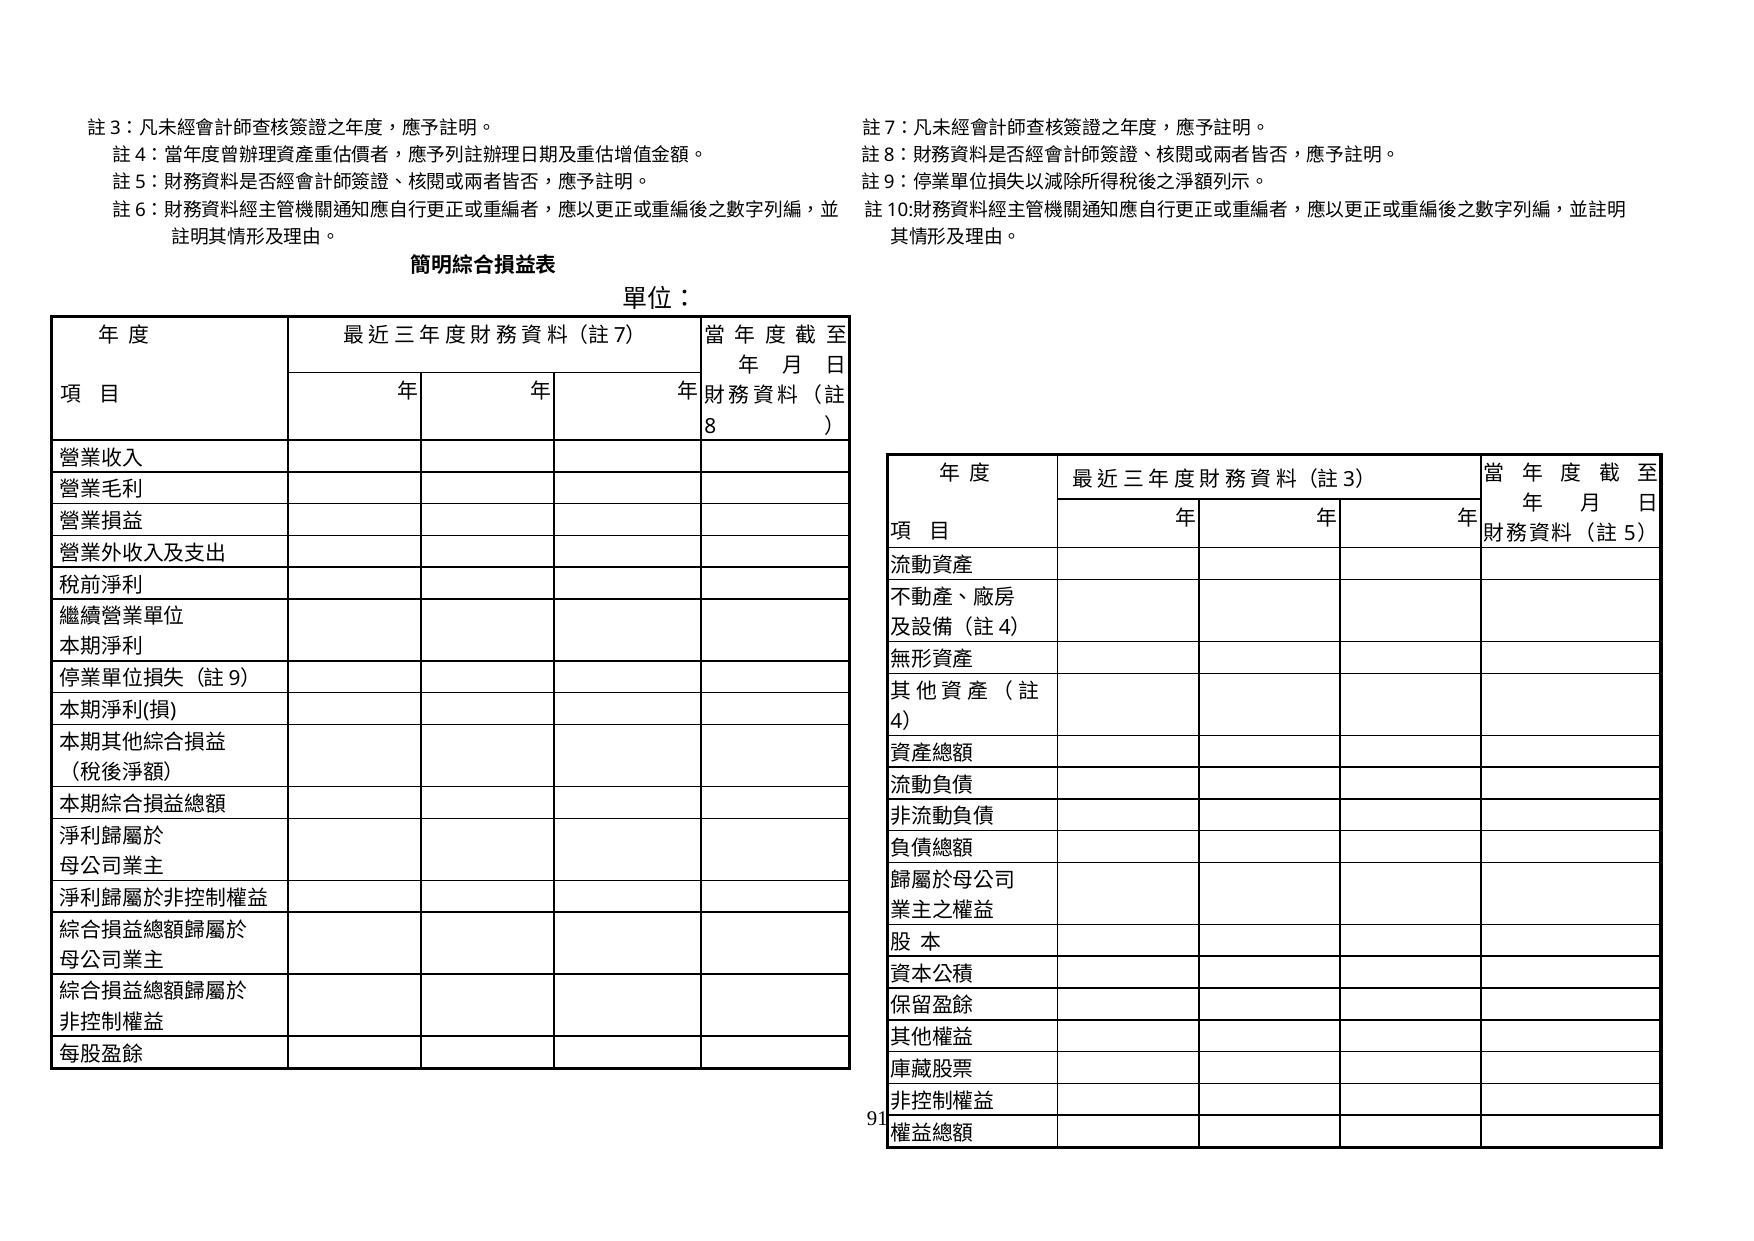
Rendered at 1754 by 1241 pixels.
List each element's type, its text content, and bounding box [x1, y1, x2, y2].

table_cell [289, 975, 420, 1035]
table_cell [289, 504, 420, 534]
table_cell [422, 441, 553, 471]
table_cell [289, 787, 420, 817]
table_cell [289, 913, 420, 973]
text 簡明綜合損益表 [112, 249, 855, 279]
table_cell [1341, 925, 1480, 955]
table_cell [1200, 800, 1339, 830]
text 註5：財務資料是否經會計師簽證、核閱或兩者皆否，應予註明。 [112, 167, 855, 194]
table_cell 無形資產 [889, 642, 1057, 672]
table_cell 庫藏股票 [889, 1052, 1057, 1082]
table_cell 流動負債 [889, 768, 1057, 798]
table_cell 年 [289, 373, 420, 439]
table_cell [289, 662, 420, 692]
table_cell [1482, 1021, 1659, 1051]
table_cell 其他資產（註4） [889, 674, 1057, 734]
table_cell 歸屬於母公司 業主之權益 [889, 863, 1057, 923]
table_cell [289, 881, 420, 911]
table_cell 營業毛利 [53, 473, 287, 503]
table_cell [1341, 957, 1480, 987]
table_cell [1341, 1021, 1480, 1051]
text 註6：財務資料經主管機關通知應自行更正或重編者，應以更正或重編後之數字列編，並註明其情形及理由。 [112, 194, 851, 249]
table_cell 本期綜合損益總額 [53, 787, 287, 817]
table_cell 權益總額 [889, 1116, 1057, 1146]
table_cell [1200, 580, 1339, 641]
table_cell [1482, 989, 1659, 1019]
table_cell [1341, 548, 1480, 578]
table_cell [555, 1037, 700, 1067]
table_cell [702, 1037, 848, 1067]
table_cell [289, 1037, 420, 1067]
table_cell [1341, 831, 1480, 862]
table_cell [422, 568, 553, 598]
table_cell [422, 504, 553, 534]
table_cell [1341, 800, 1480, 830]
table_cell [289, 600, 420, 660]
table_cell [1058, 768, 1198, 798]
table_cell [1058, 642, 1198, 672]
table_cell [1482, 1052, 1659, 1082]
table_cell 非流動負債 [889, 800, 1057, 830]
table_cell [1341, 989, 1480, 1019]
table_cell [1200, 768, 1339, 798]
table_cell [1058, 580, 1198, 641]
table_cell [1482, 642, 1659, 672]
table_cell 淨利歸屬於非控制權益 [53, 881, 287, 911]
table_cell 不動產、廠房 及設備（註4） [889, 580, 1057, 641]
table_cell [1200, 736, 1339, 766]
table_cell [1482, 1084, 1659, 1114]
table_cell [1482, 957, 1659, 987]
table_cell [1058, 957, 1198, 987]
table_cell [555, 662, 700, 692]
text 註9：停業單位損失以減除所得稅後之淨額列示。 [877, 167, 1642, 194]
table_cell [1482, 800, 1659, 830]
table_cell [1200, 548, 1339, 578]
table_cell [702, 662, 848, 692]
table_cell [1341, 674, 1480, 734]
table_cell [1341, 736, 1480, 766]
table_cell [1341, 1116, 1480, 1146]
table_cell [1058, 548, 1198, 578]
text 註4：當年度曾辦理資產重估價者，應予列註辦理日期及重估增值金額。 [112, 140, 855, 167]
table_cell [1482, 548, 1659, 578]
table_cell [1058, 736, 1198, 766]
table_cell [1058, 1052, 1198, 1082]
table_cell [555, 568, 700, 598]
text 註7：凡未經會計師查核簽證之年度，應予註明。 [877, 113, 1642, 140]
table_cell [702, 819, 848, 879]
table_cell 繼續營業單位 本期淨利 [53, 600, 287, 660]
text 其情形及理由。 [877, 221, 1642, 249]
table_cell [555, 819, 700, 879]
table_cell [702, 693, 848, 724]
table_cell 資產總額 [889, 736, 1057, 766]
table_cell [1058, 989, 1198, 1019]
table_cell [1058, 925, 1198, 955]
table_cell [1341, 1084, 1480, 1114]
table_cell [1200, 1116, 1339, 1146]
table_cell [1200, 1084, 1339, 1114]
table_cell 營業收入 [53, 441, 287, 471]
table_cell [1341, 580, 1480, 641]
table_cell [422, 662, 553, 692]
table_cell [555, 600, 700, 660]
table_cell 停業單位損失（註9） [53, 662, 287, 692]
table_cell 營業外收入及支出 [53, 536, 287, 566]
table_cell 流動資產 [889, 548, 1057, 578]
table_cell [702, 881, 848, 911]
table_cell 保留盈餘 [889, 989, 1057, 1019]
table_cell [555, 913, 700, 973]
table_header 最 近 三 年 度 財 務 資 料（註7） [289, 318, 700, 372]
table_cell [422, 473, 553, 503]
table_cell [1200, 1052, 1339, 1082]
table_header 年 度 項 目 [889, 456, 1057, 547]
table_header 當年度截至 年 月 日 財務資料（註5） [1482, 456, 1659, 547]
table_cell [1058, 1021, 1198, 1051]
table_cell [1058, 863, 1198, 923]
text 註10:財務資料經主管機關通知應自行更正或重編者，應以更正或重編後之數字列編，並註明 [877, 194, 1642, 221]
table_cell [422, 693, 553, 724]
table_cell [555, 975, 700, 1035]
table_cell [1200, 989, 1339, 1019]
table_cell 其他權益 [889, 1021, 1057, 1051]
table_cell [702, 504, 848, 534]
table_cell [702, 473, 848, 503]
table_cell [422, 1037, 553, 1067]
table_cell [555, 536, 700, 566]
table_cell [422, 600, 553, 660]
table_cell [422, 975, 553, 1035]
table_cell [1200, 674, 1339, 734]
table_cell [289, 819, 420, 879]
table_cell [1482, 768, 1659, 798]
table_cell [1058, 1084, 1198, 1114]
table_cell 年 [1200, 500, 1339, 547]
table_cell [555, 725, 700, 786]
table_cell [702, 725, 848, 786]
table_cell [289, 536, 420, 566]
table_cell 營業損益 [53, 504, 287, 534]
table_cell [289, 568, 420, 598]
table_cell [1341, 768, 1480, 798]
table_header 最 近 三 年 度 財 務 資 料（註3） [1058, 456, 1480, 498]
table_cell 本期其他綜合損益 （稅後淨額） [53, 725, 287, 786]
table_cell [289, 473, 420, 503]
table_cell 非控制權益 [889, 1084, 1057, 1114]
table_cell [1482, 736, 1659, 766]
table_cell [422, 881, 553, 911]
table_header 當年度截至 年 月 日 財務資料（註8） [702, 318, 848, 439]
table_cell [1482, 580, 1659, 641]
table_cell 年 [422, 373, 553, 439]
table_cell [1058, 674, 1198, 734]
table_cell [555, 787, 700, 817]
table_cell [702, 536, 848, 566]
table_cell [702, 600, 848, 660]
table_cell [555, 504, 700, 534]
table_cell [555, 473, 700, 503]
table_cell 年 [1058, 500, 1198, 547]
table_cell [1482, 863, 1659, 923]
table_cell [1482, 831, 1659, 862]
table_cell [289, 693, 420, 724]
table_cell [422, 913, 553, 973]
table_header 年 度 項 目 [53, 318, 287, 439]
table_cell [702, 441, 848, 471]
table_cell [555, 441, 700, 471]
table_cell 負債總額 [889, 831, 1057, 862]
table_cell [1482, 674, 1659, 734]
table_cell [1482, 925, 1659, 955]
table_cell [702, 568, 848, 598]
table_cell [1482, 1116, 1659, 1146]
table_cell 資本公積 [889, 957, 1057, 987]
text 註8：財務資料是否經會計師簽證、核閱或兩者皆否，應予註明。 [877, 140, 1642, 167]
table_cell 年 [1341, 500, 1480, 547]
table_cell [1341, 1052, 1480, 1082]
table_cell 每股盈餘 [53, 1037, 287, 1067]
table_cell [1200, 957, 1339, 987]
table_cell [422, 787, 553, 817]
table_cell [422, 819, 553, 879]
table_cell [1200, 642, 1339, 672]
table_cell 綜合損益總額歸屬於 非控制權益 [53, 975, 287, 1035]
table_cell 股 本 [889, 925, 1057, 955]
table_cell [1058, 800, 1198, 830]
table_cell 稅前淨利 [53, 568, 287, 598]
text 單位： [112, 279, 838, 315]
table_cell [1341, 642, 1480, 672]
table_cell [289, 441, 420, 471]
text 註3：凡未經會計師查核簽證之年度，應予註明。 [87, 113, 855, 140]
table_cell [702, 787, 848, 817]
table_cell [1341, 863, 1480, 923]
table_cell 淨利歸屬於 母公司業主 [53, 819, 287, 879]
table_cell [422, 725, 553, 786]
table_cell [555, 881, 700, 911]
table_cell [1200, 863, 1339, 923]
table_cell [422, 536, 553, 566]
table_cell [1058, 1116, 1198, 1146]
table_cell [1200, 1021, 1339, 1051]
table_cell [555, 693, 700, 724]
table_cell [702, 913, 848, 973]
table_cell 本期淨利(損) [53, 693, 287, 724]
table_cell [289, 725, 420, 786]
table_cell 年 [555, 373, 700, 439]
table_cell [702, 975, 848, 1035]
table_cell [1058, 831, 1198, 862]
table_cell [1200, 925, 1339, 955]
table_cell 綜合損益總額歸屬於 母公司業主 [53, 913, 287, 973]
table_cell [1200, 831, 1339, 862]
